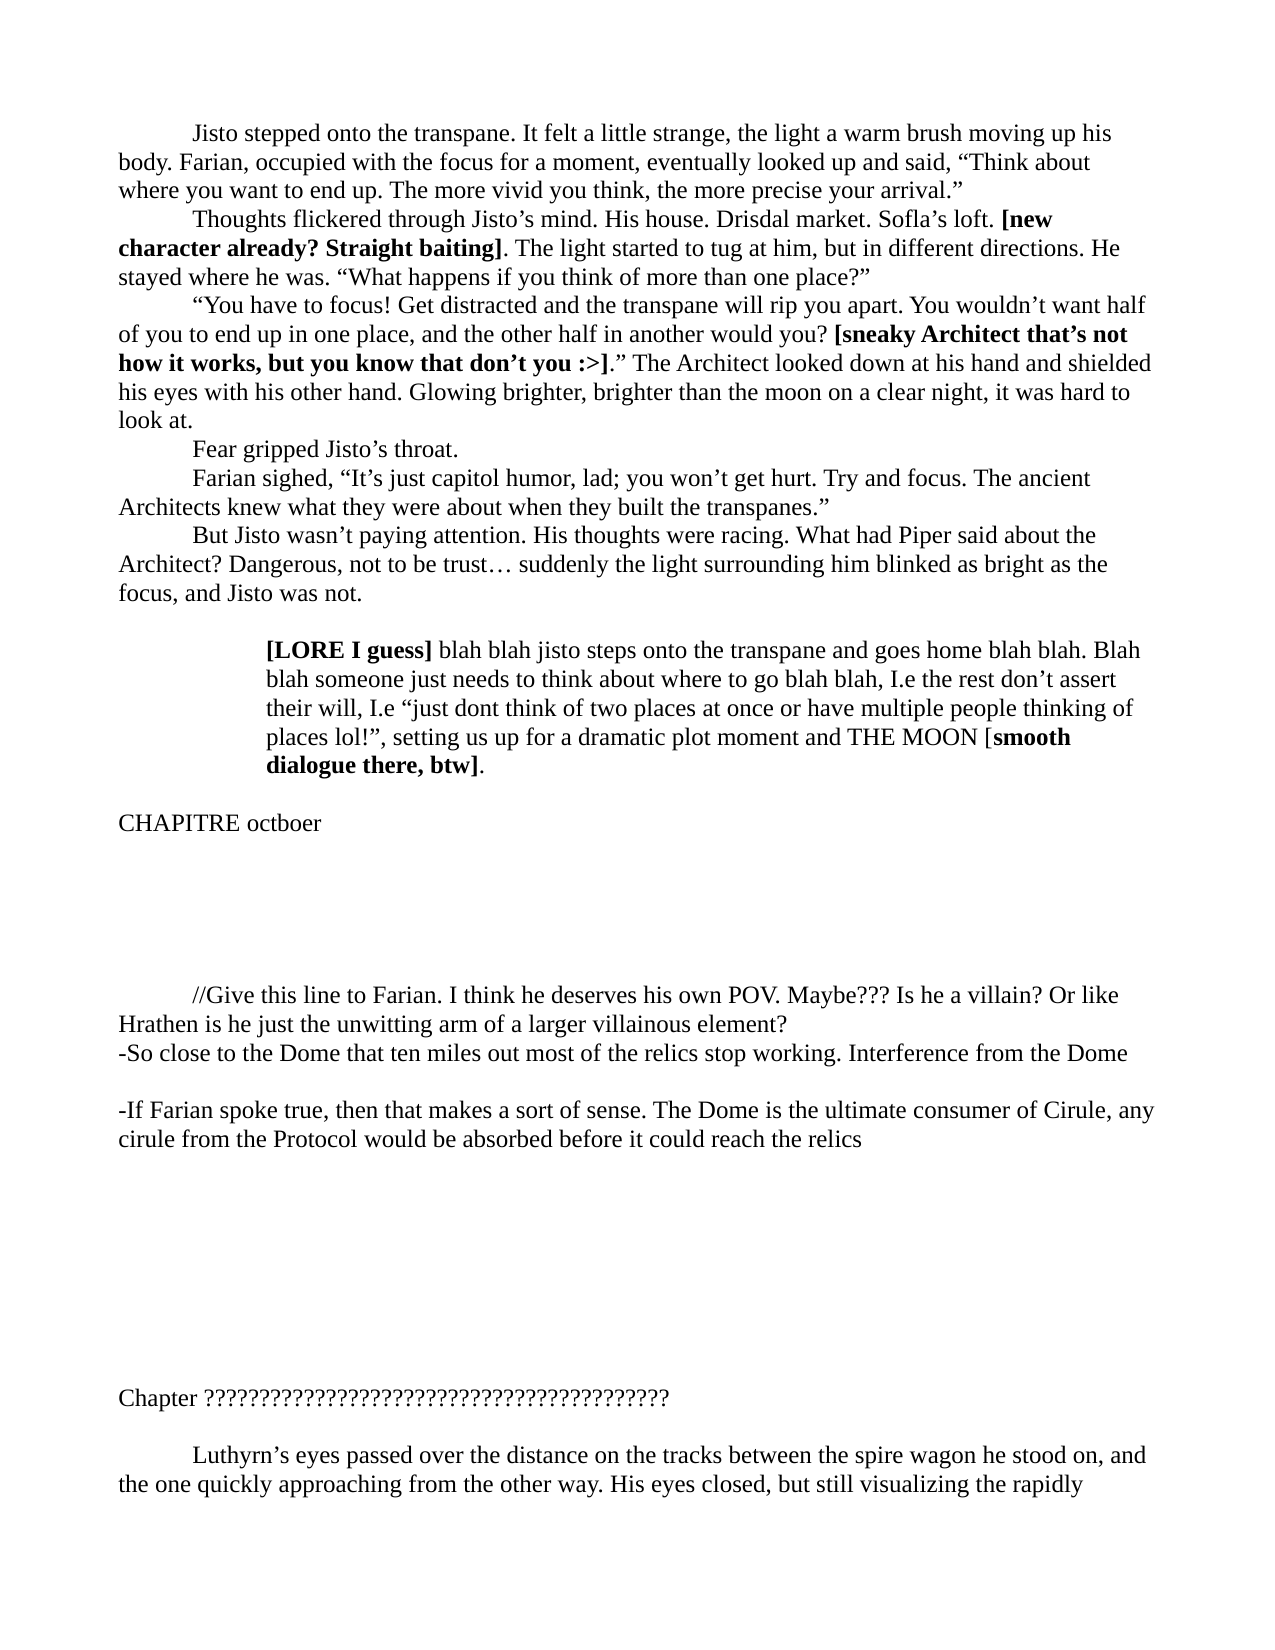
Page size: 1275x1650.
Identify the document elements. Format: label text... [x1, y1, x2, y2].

text Fear gripped Jisto’s throat. [118, 434, 1157, 463]
text Farian sighed, “It’s just capitol humor, lad; you won’t get hurt. Try and focus. The ancient Architects knew what they were about when they built the transpanes.” [118, 463, 1157, 521]
text “You have to focus! Get distracted and the transpane will rip you apart. You wouldn’t want half of you to end up in one place, and the other half in another would you? [sneaky Architect that’s not how it works, but you know that don’t you :>].” The Architect looked down at his hand and shielded his eyes with his other hand. Glowing brighter, brighter than the moon on a clear night, it was hard to look at. [118, 291, 1157, 434]
text Thoughts flickered through Jisto’s mind. His house. Drisdal market. Sofla’s loft. [new character already? Straight baiting]. The light started to tug at him, but in different directions. He stayed where he was. “What happens if you think of more than one place?” [118, 204, 1157, 291]
text Luthyrn’s eyes passed over the distance on the tracks between the spire wagon he stood on, and the one quickly approaching from the other way. His eyes closed, but still visualizing the rapidly [118, 1441, 1157, 1498]
text //Give this line to Farian. I think he deserves his own POV. Maybe??? Is he a villain? Or like Hrathen is he just the unwitting arm of a larger villainous element? [118, 981, 1157, 1038]
text CHAPITRE octboer [118, 808, 1157, 837]
text -If Farian spoke true, then that makes a sort of sense. The Dome is the ultimate consumer of Cirule, any cirule from the Protocol would be absorbed before it could reach the relics [118, 1096, 1157, 1153]
text -So close to the Dome that ten miles out most of the relics stop working. Interference from the Dome [118, 1038, 1157, 1067]
text [LORE I guess] blah blah jisto steps onto the transpane and goes home blah blah. Blah blah someone just needs to think about where to go blah blah, I.e the rest don’t assert their will, I.e “just dont think of two places at once or have multiple people thinking of places lol!”, setting us up for a dramatic plot moment and THE MOON [smooth dialogue there, btw]. [266, 636, 1157, 779]
text Jisto stepped onto the transpane. It felt a little strange, the light a warm brush moving up his body. Farian, occupied with the focus for a moment, eventually looked up and said, “Think about where you want to end up. The more vivid you think, the more precise your arrival.” [118, 118, 1157, 204]
text But Jisto wasn’t paying attention. His thoughts were racing. What had Piper said about the Architect? Dangerous, not to be trust… suddenly the light surrounding him blinked as bright as the focus, and Jisto was not. [118, 521, 1157, 607]
text Chapter ?????????????????????????????????????????? [118, 1354, 1157, 1412]
